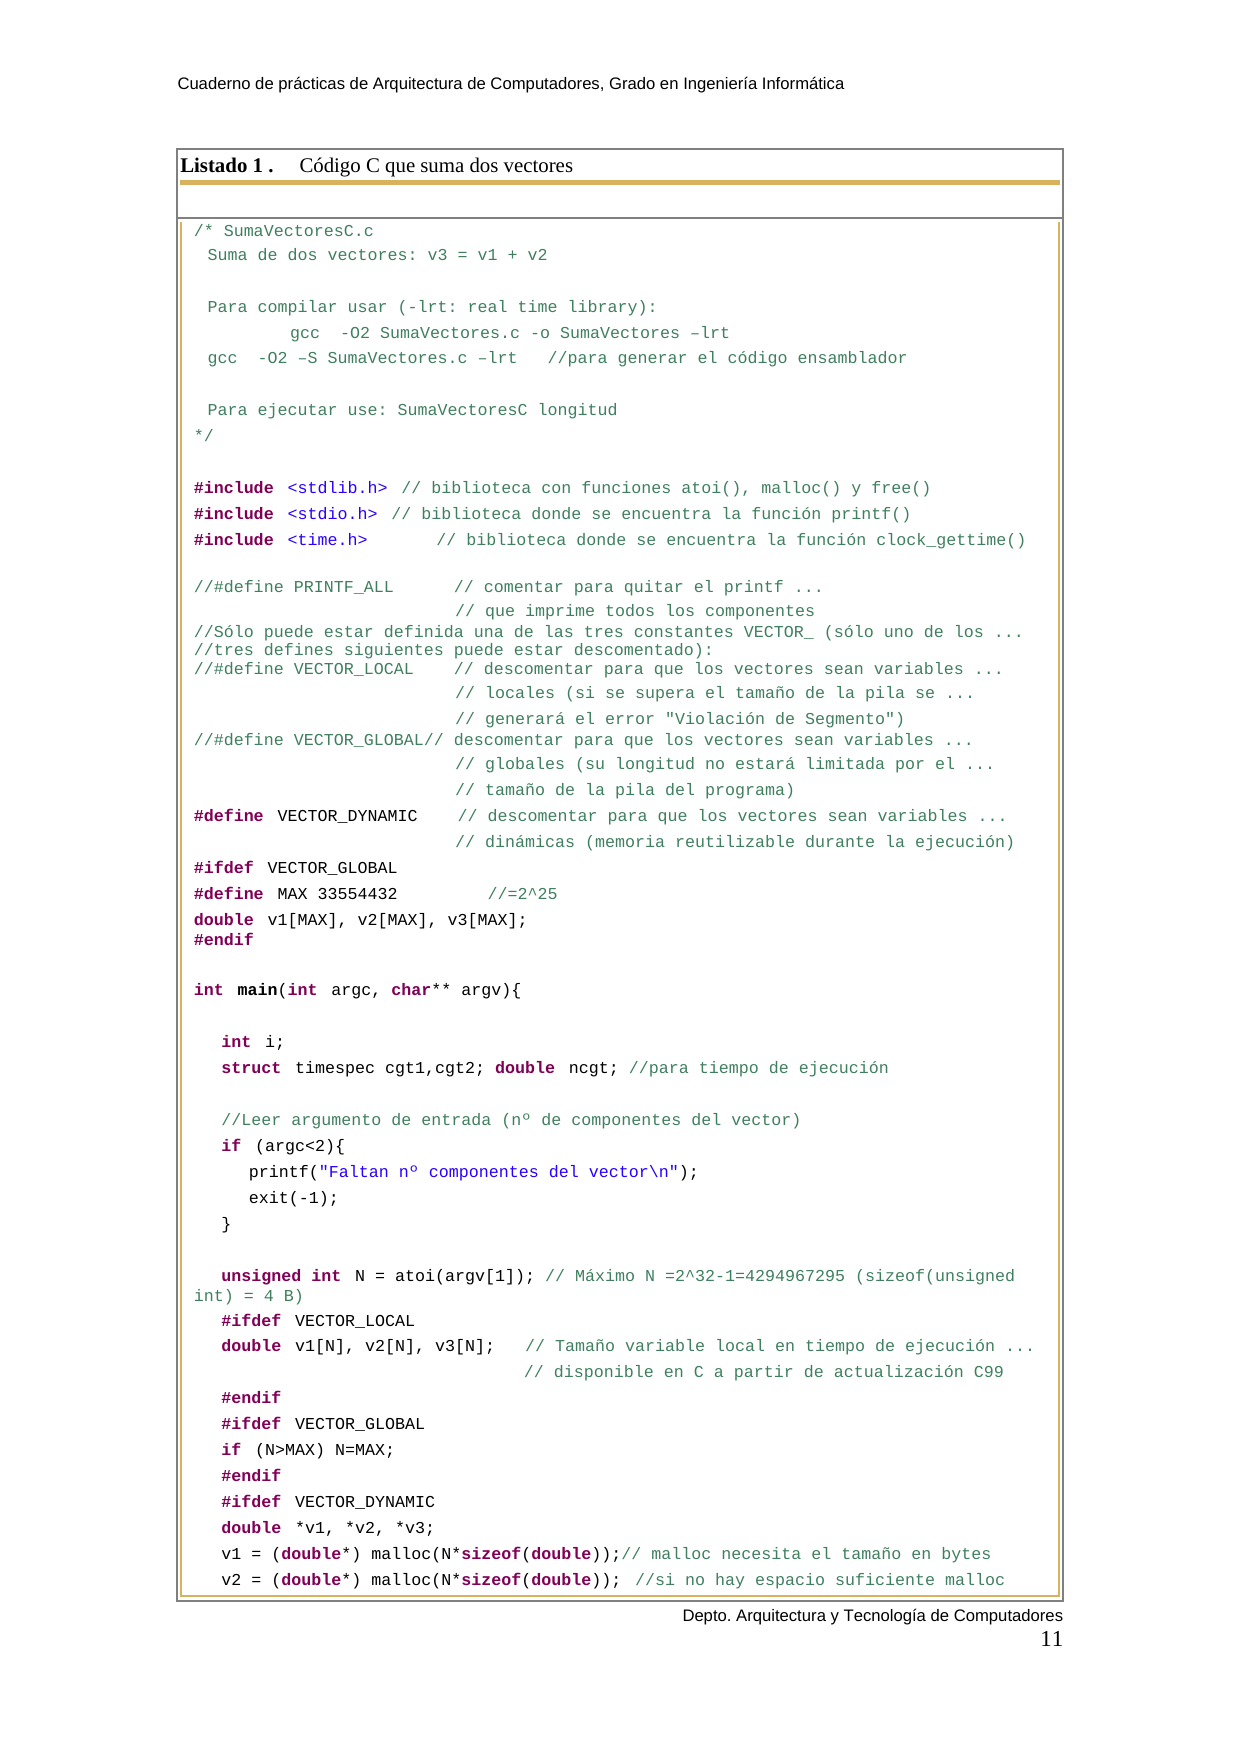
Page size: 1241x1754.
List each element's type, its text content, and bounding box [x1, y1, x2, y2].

table_cell /* SumaVectoresC.c Suma de dos vectores: v3 = v1 + v2 Para compilar usar (-lrt: real time library): gcc -O2 SumaVectores.c -o SumaVectores –lrt gcc -O2 –S SumaVectores.c –lrt //para generar el código ensamblador Para ejecutar use: SumaVectoresC longitud */ #include <stdlib.h> // biblioteca con funciones atoi(), malloc() y free() #include <stdio.h> // biblioteca donde se encuentra la función printf() #include <time.h> // biblioteca donde se encuentra la función clock_gettime() //#define PRINTF_ALL // comentar para quitar el printf ... // que imprime todos los componentes //Sólo puede estar definida una de las tres constantes VECTOR_ (sólo uno de los ... //tres defines siguientes puede estar descomentado): //#define VECTOR_LOCAL // descomentar para que los vectores sean variables ... // locales (si se supera el tamaño de la pila se ... // generará el error "Violación de Segmento") //#define VECTOR_GLOBAL// descomentar para que los vectores sean variables ... // globales (su longitud no estará limitada por el ... // tamaño de la pila del programa) #define VECTOR_DYNAMIC // descomentar para que los vectores sean variables ... // dinámicas (memoria reutilizable durante la ejecución) #ifdef VECTOR_GLOBAL #define MAX 33554432 //=2^25 double v1[MAX], v2[MAX], v3[MAX]; #endif int main(int argc, char** argv){ int i; struct timespec cgt1,cgt2; double ncgt; //para tiempo de ejecución //Leer argumento de entrada (nº de componentes del vector) if (argc<2){ printf("Faltan nº componentes del vector\n"); exit(-1); } unsigned int N = atoi(argv[1]); // Máximo N =2^32-1=4294967295 (sizeof(unsigned int) = 4 B) #ifdef VECTOR_LOCAL double v1[N], v2[N], v3[N]; // Tamaño variable local en tiempo de ejecución ... // disponible en C a partir de actualización C99 #endif #ifdef VECTOR_GLOBAL if (N>MAX) N=MAX; #endif #ifdef VECTOR_DYNAMIC double *v1, *v2, *v3; v1 = (double*) malloc(N*sizeof(double));// malloc necesita el tamaño en bytes v2 = (double*) malloc(N*sizeof(double)); //si no hay espacio suficiente malloc [178, 219, 1062, 1600]
table_header Listado 1 . Código C que suma dos vectores [178, 150, 1062, 217]
